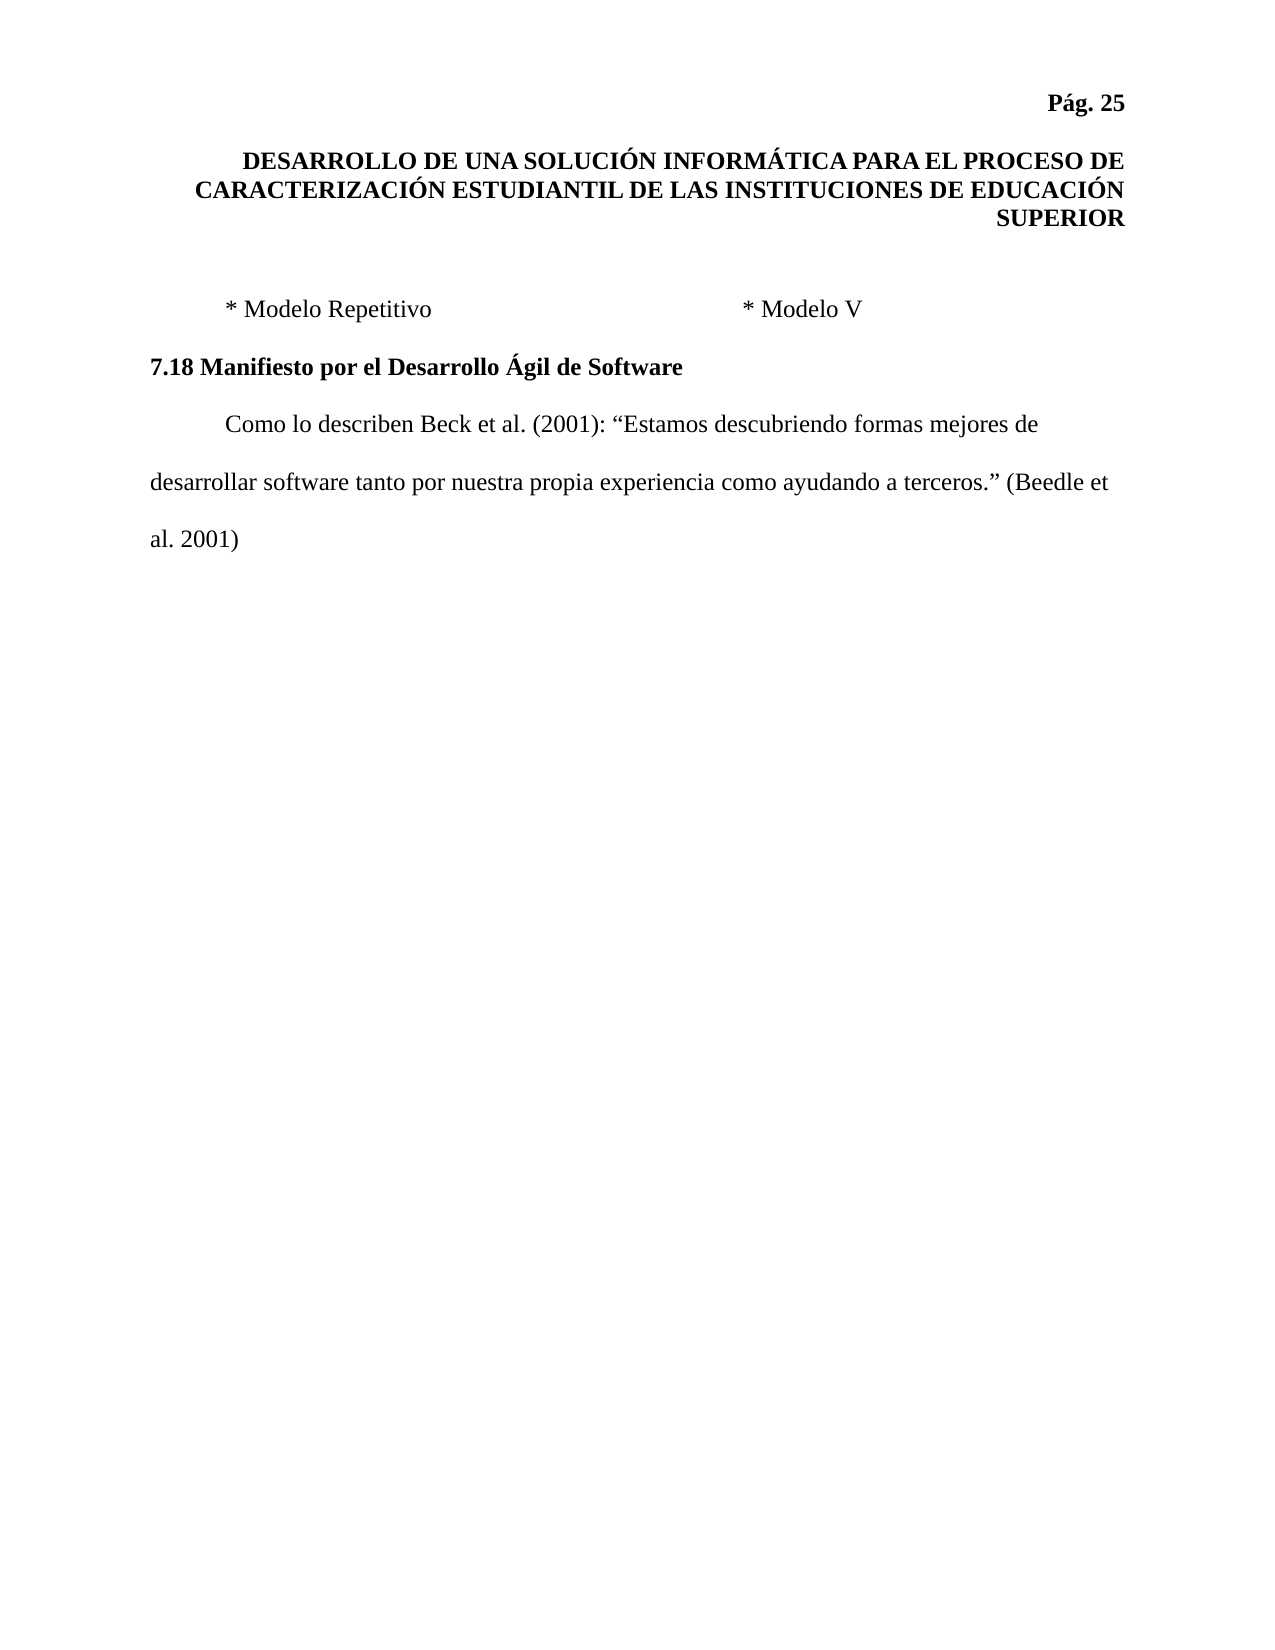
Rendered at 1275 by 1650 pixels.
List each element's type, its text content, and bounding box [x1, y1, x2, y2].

subtitle 7.18 Manifiesto por el Desarrollo Ágil de Software [150, 352, 1125, 381]
list * Modelo Repetitivo * Modelo V [187, 294, 1125, 323]
text Como lo describen Beck et al. (2001): “Estamos descubriendo formas mejores de desarrollar software tanto por nuestra propia experiencia como ayudando a terceros.” (Beedle et al. 2001) [150, 409, 1125, 553]
